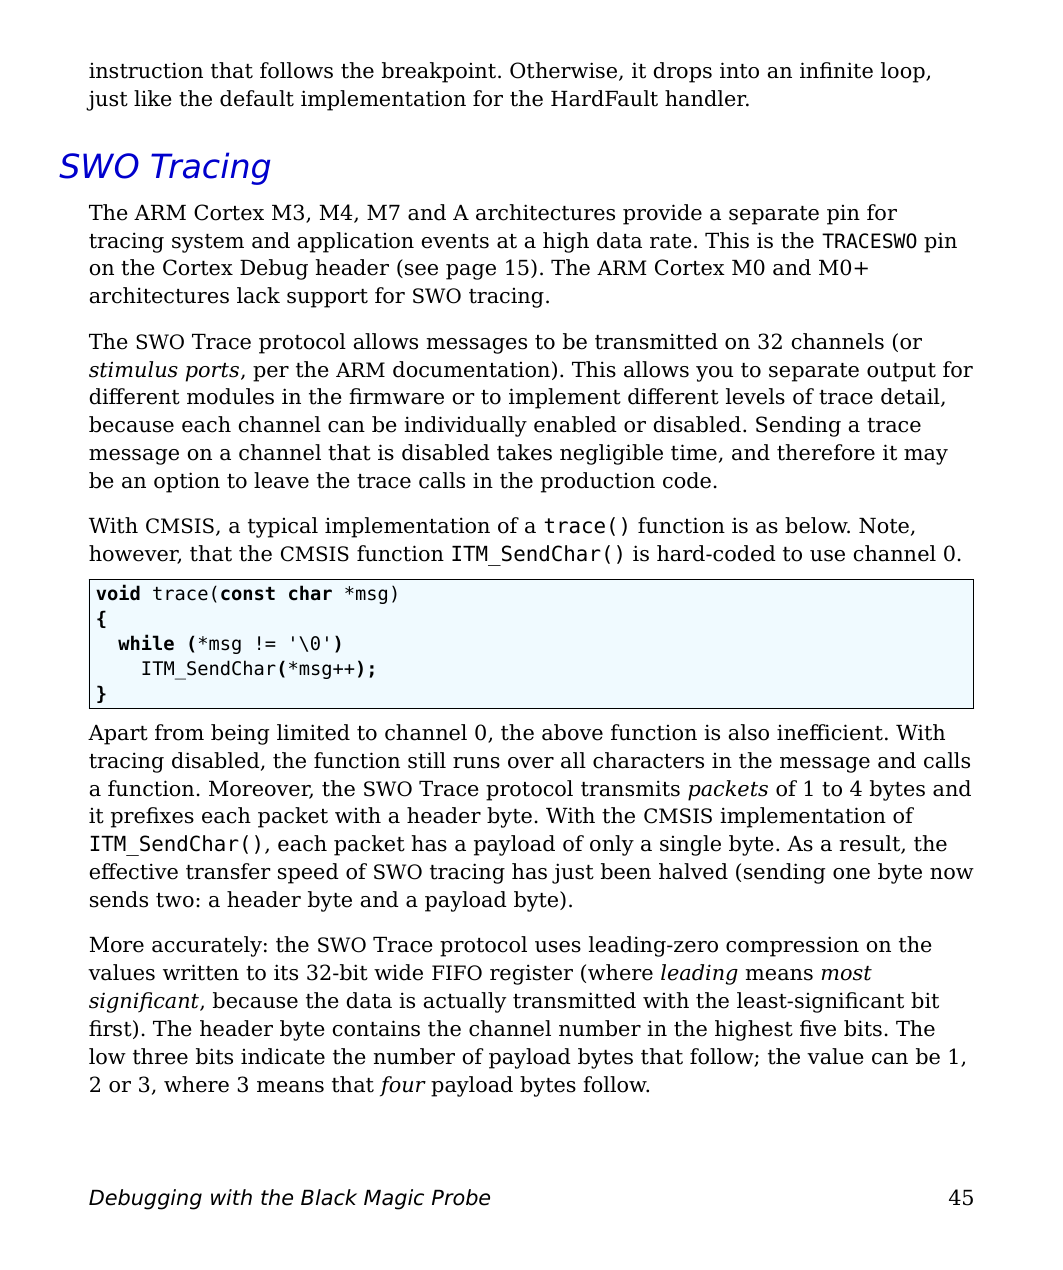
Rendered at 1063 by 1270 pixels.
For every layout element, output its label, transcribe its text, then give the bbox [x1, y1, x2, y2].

text More accurately: the SWO Trace protocol uses leading-zero compression on the values written to its 32-bit wide FIFO register (where leading means most significant, because the data is actually transmitted with the least-significant bit first). The header byte contains the channel number in the highest five bits. The low three bits indicate the number of payload bytes that follow; the value can be 1, 2 or 3, where 3 means that four payload bytes follow. [88, 933, 974, 1097]
text } [90, 679, 973, 708]
subtitle SWO Tracing [59, 147, 974, 186]
text ITM_SendChar(*msg++); [90, 654, 973, 679]
text instruction that follows the breakpoint. Otherwise, it drops into an infinite loop, just like the default implementation for the HardFault handler. [88, 59, 974, 111]
text { [90, 604, 973, 629]
text The ARM Cortex M3, M4, M7 and A architectures provide a separate pin for tracing system and application events at a high data rate. This is the TRACESWO pin on the Cortex Debug header (see page 15). The ARM Cortex M0 and M0+ architectures lack support for SWO tracing. [88, 201, 974, 308]
text With CMSIS, a typical implementation of a trace() function is as below. Note, however, that the CMSIS function ITM_SendChar() is hard-coded to use channel 0. [88, 514, 974, 566]
text while (*msg != '\0') [90, 629, 973, 654]
text The SWO Trace protocol allows messages to be transmitted on 32 channels (or stimulus ports, per the ARM documentation). This allows you to separate output for different modules in the firmware or to implement different levels of trace detail, because each channel can be individually enabled or disabled. Sending a trace message on a channel that is disabled takes negligible time, and therefore it may be an option to leave the trace calls in the production code. [88, 330, 974, 493]
text void trace(const char *msg) [90, 580, 973, 604]
text Apart from being limited to channel 0, the above function is also inefficient. With tracing disabled, the function still runs over all characters in the message and calls a function. Moreover, the SWO Trace protocol transmits packets of 1 to 4 bytes and it prefixes each packet with a header byte. With the CMSIS implementation of ITM_SendChar(), each packet has a payload of only a single byte. As a result, the effective transfer speed of SWO tracing has just been halved (sending one byte now sends two: a header byte and a payload byte). [88, 721, 974, 912]
